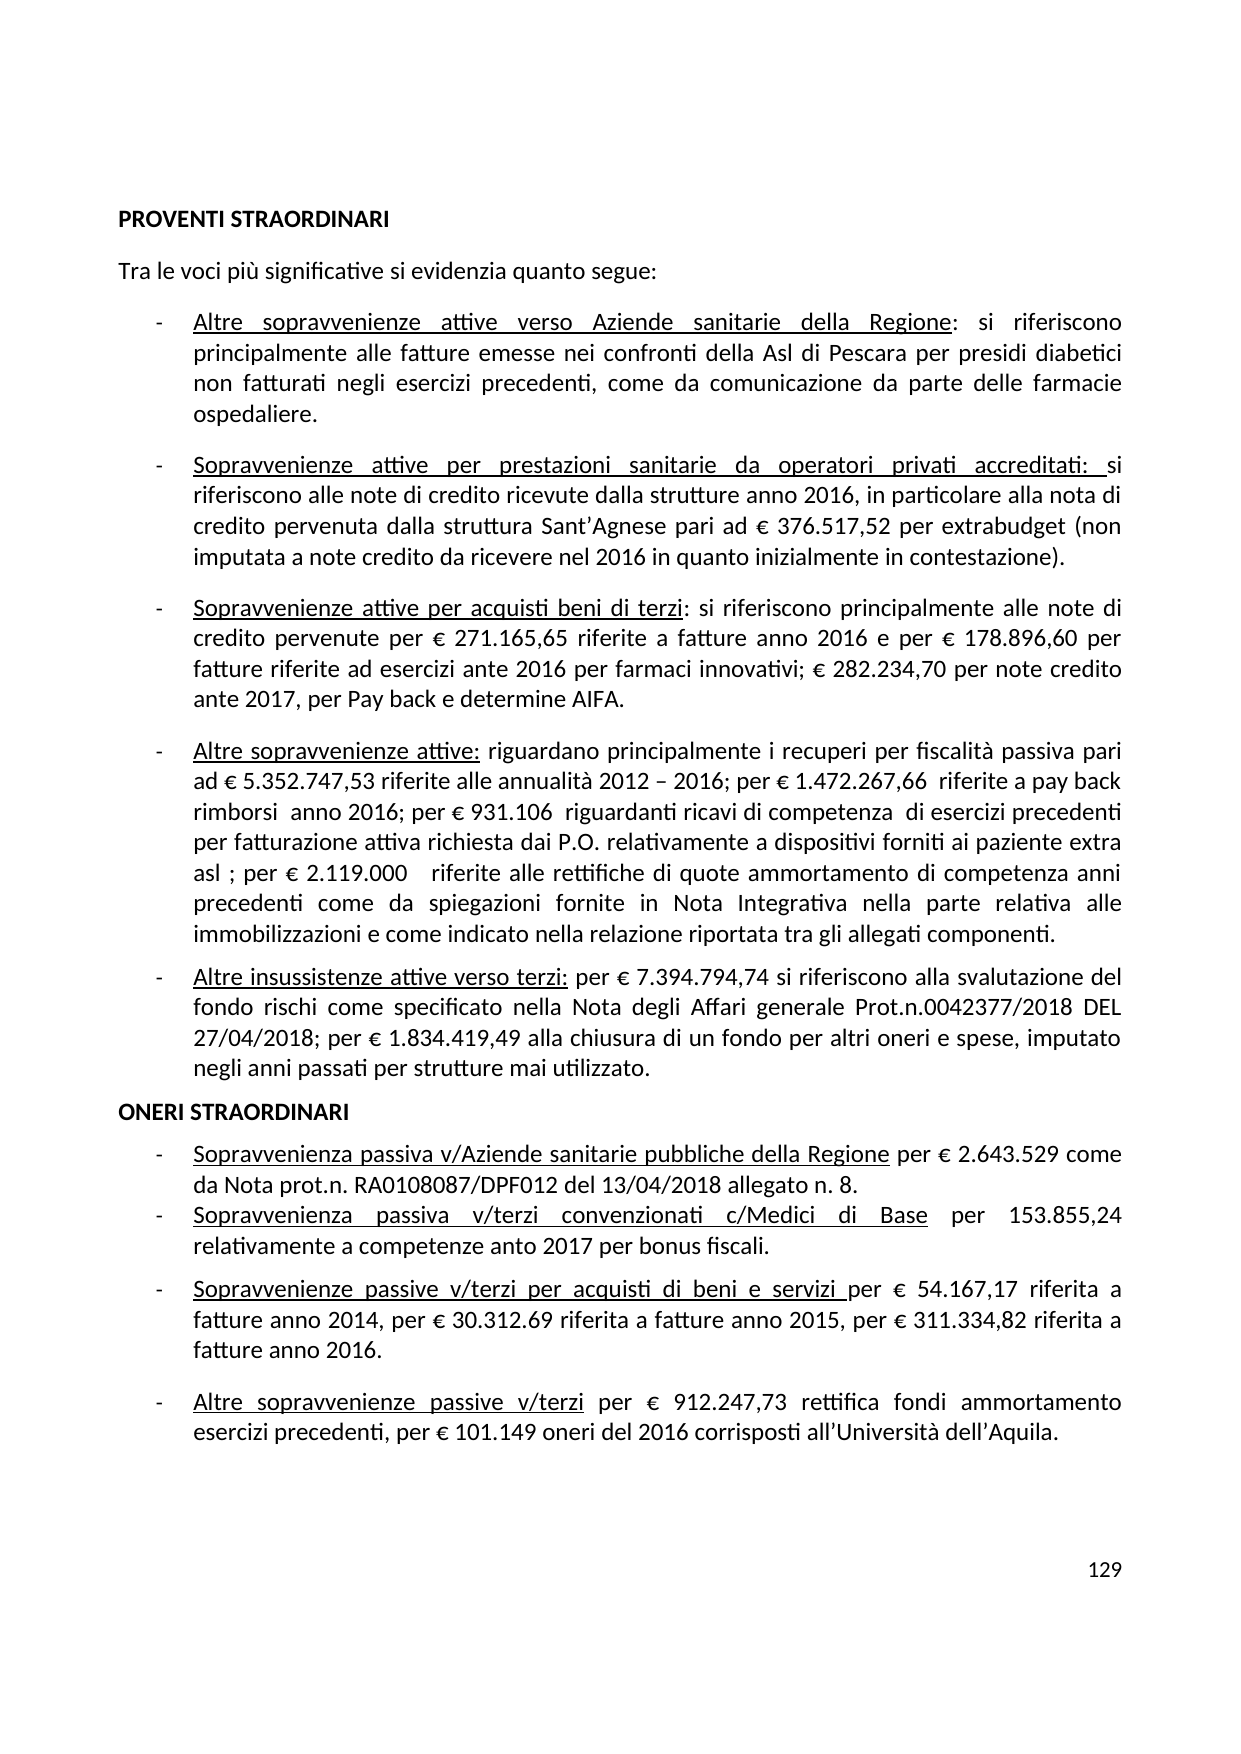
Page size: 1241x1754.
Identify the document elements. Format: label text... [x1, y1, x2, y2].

text PROVENTI STRAORDINARI [118, 203, 1122, 234]
list Sopravvenienza passiva v/Aziende sanitarie pubbliche della Regione per € 2.643.529 come da Nota prot.n. RA0108087/DPF012 del 13/04/2018 allegato n. 8. [156, 1139, 1122, 1200]
list Sopravvenienza passiva v/terzi convenzionati c/Medici di Base per 153.855,24 relativamente a competenze anto 2017 per bonus fiscali. [156, 1200, 1122, 1261]
text ONERI STRAORDINARI [118, 1096, 1122, 1126]
list Sopravvenienze attive per acquisti beni di terzi: si riferiscono principalmente alle note di credito pervenute per € 271.165,65 riferite a fatture anno 2016 e per € 178.896,60 per fatture riferite ad esercizi ante 2016 per farmaci innovativi; € 282.234,70 per note credito ante 2017, per Pay back e determine AIFA. [156, 592, 1122, 714]
list Altre sopravvenienze passive v/terzi per € 912.247,73 rettifica fondi ammortamento esercizi precedenti, per € 101.149 oneri del 2016 corrisposti all’Università dell’Aquila. [156, 1386, 1122, 1447]
text Tra le voci più significative si evidenzia quanto segue: [118, 255, 1122, 285]
list Sopravvenienze attive per prestazioni sanitarie da operatori privati accreditati: si riferiscono alle note di credito ricevute dalla strutture anno 2016, in particolare alla nota di credito pervenuta dalla struttura Sant’Agnese pari ad € 376.517,52 per extrabudget (non imputata a note credito da ricevere nel 2016 in quanto inizialmente in contestazione). [156, 449, 1122, 571]
list Sopravvenienze passive v/terzi per acquisti di beni e servizi per € 54.167,17 riferita a fatture anno 2014, per € 30.312.69 riferita a fatture anno 2015, per € 311.334,82 riferita a fatture anno 2016. [156, 1273, 1122, 1365]
list Altre sopravvenienze attive verso Aziende sanitarie della Regione: si riferiscono principalmente alle fatture emesse nei confronti della Asl di Pescara per presidi diabetici non fatturati negli esercizi precedenti, come da comunicazione da parte delle farmacie ospedaliere. [156, 306, 1122, 428]
list Altre sopravvenienze attive: riguardano principalmente i recuperi per fiscalità passiva pari ad € 5.352.747,53 riferite alle annualità 2012 – 2016; per € 1.472.267,66 riferite a pay back rimborsi anno 2016; per € 931.106 riguardanti ricavi di competenza di esercizi precedenti per fatturazione attiva richiesta dai P.O. relativamente a dispositivi forniti ai paziente extra asl ; per € 2.119.000 riferite alle rettifiche di quote ammortamento di competenza anni precedenti come da spiegazioni fornite in Nota Integrativa nella parte relativa alle immobilizzazioni e come indicato nella relazione riportata tra gli allegati componenti. [156, 735, 1122, 948]
list Altre insussistenze attive verso terzi: per € 7.394.794,74 si riferiscono alla svalutazione del fondo rischi come specificato nella Nota degli Affari generale Prot.n.0042377/2018 DEL 27/04/2018; per € 1.834.419,49 alla chiusura di un fondo per altri oneri e spese, imputato negli anni passati per strutture mai utilizzato. [156, 961, 1122, 1083]
